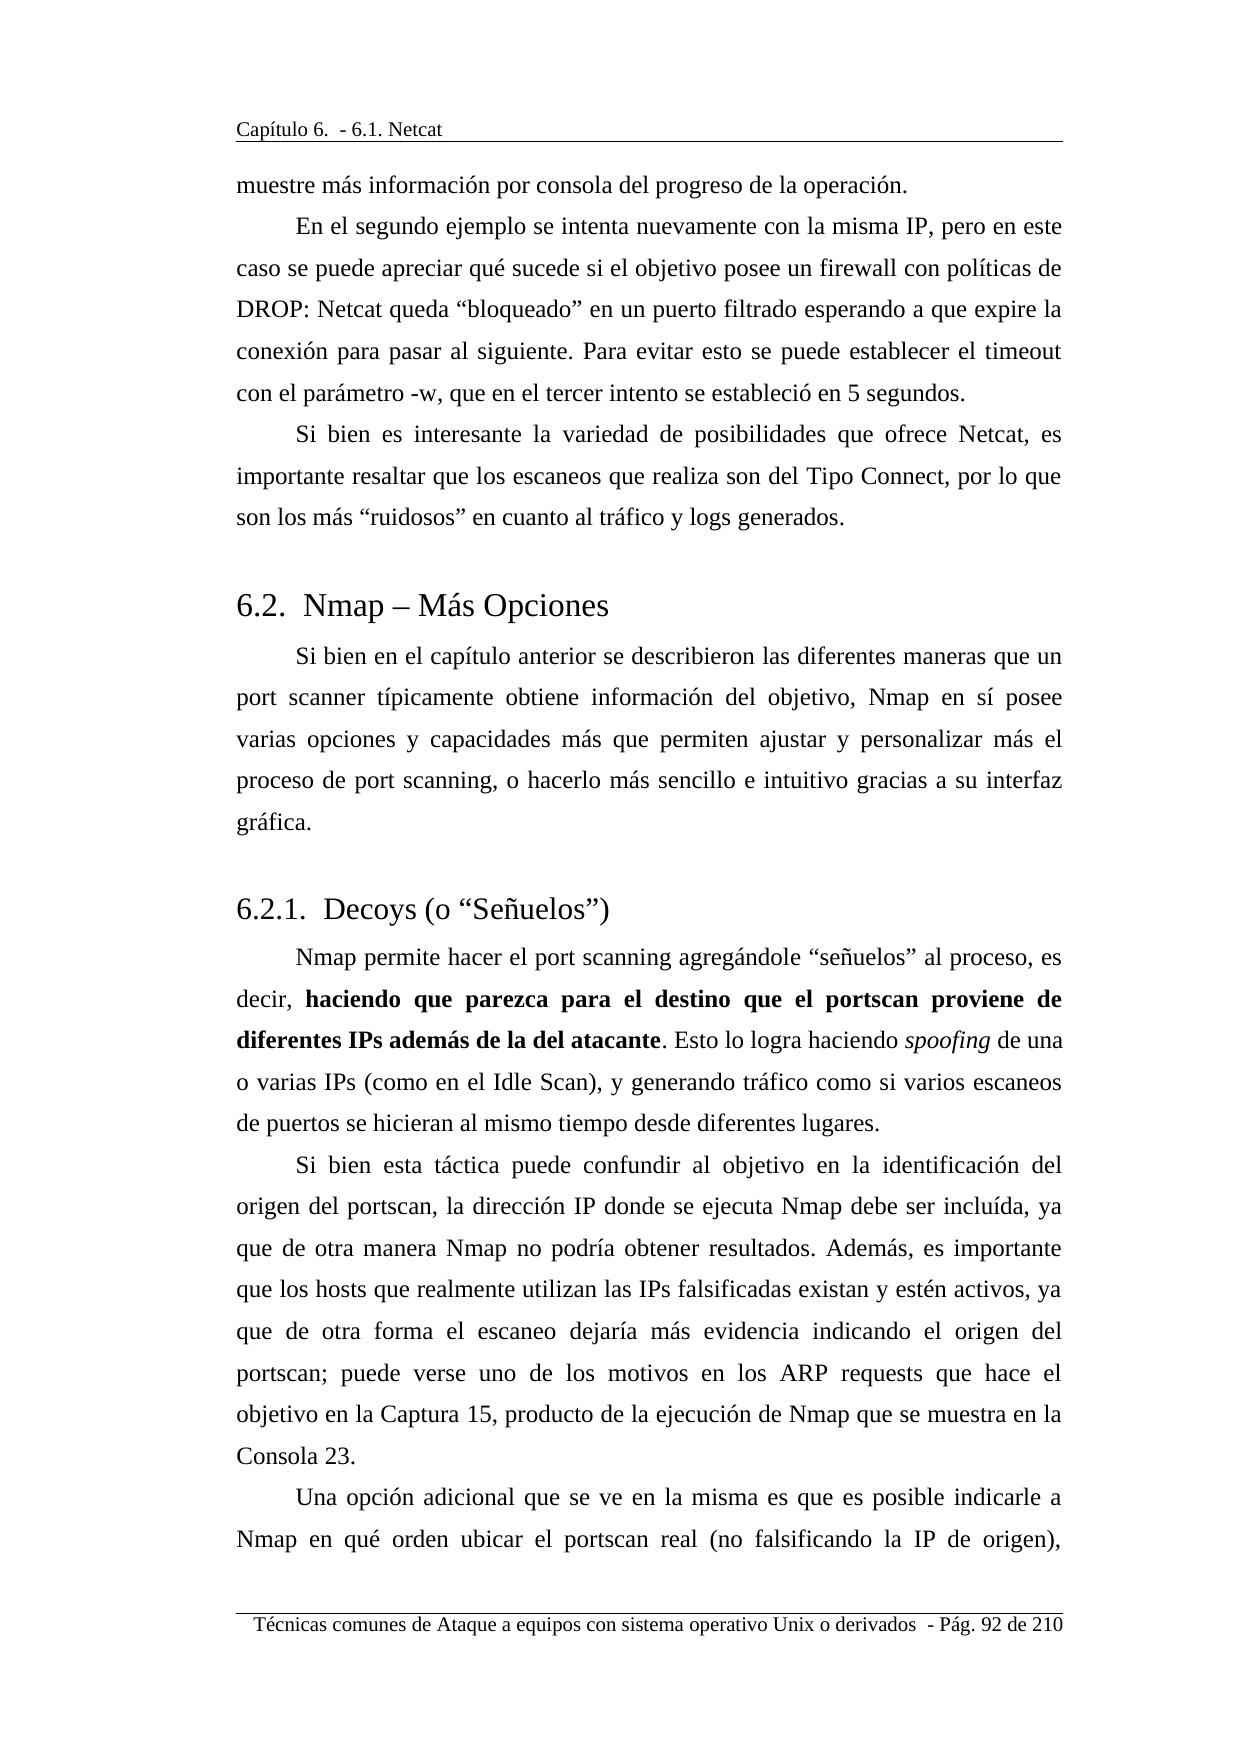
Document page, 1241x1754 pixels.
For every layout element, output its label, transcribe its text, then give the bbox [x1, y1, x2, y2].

text Una opción adicional que se ve en la misma es que es posible indicarle a Nmap en qué orden ubicar el portscan real (no falsificando la IP de origen), [236, 1483, 1063, 1553]
subtitle Nmap – Más Opciones [236, 587, 1063, 623]
text Si bien es interesante la variedad de posibilidades que ofrece Netcat, es importante resaltar que los escaneos que realiza son del Tipo Connect, por lo que son los más “ruidosos” en cuanto al tráfico y logs generados. [236, 420, 1063, 531]
text muestre más información por consola del progreso de la operación. [236, 171, 1063, 199]
text Si bien en el capítulo anterior se describieron las diferentes maneras que un port scanner típicamente obtiene información del objetivo, Nmap en sí posee varias opciones y capacidades más que permiten ajustar y personalizar más el proceso de port scanning, o hacerlo más sencillo e intuitivo gracias a su interfaz gráfica. [236, 642, 1063, 836]
text En el segundo ejemplo se intenta nuevamente con la misma IP, pero en este caso se puede apreciar qué sucede si el objetivo posee un firewall con políticas de DROP: Netcat queda “bloqueado” en un puerto filtrado esperando a que expire la conexión para pasar al siguiente. Para evitar esto se puede establecer el timeout con el parámetro -w, que en el tercer intento se estableció en 5 segundos. [236, 212, 1063, 406]
text Si bien esta táctica puede confundir al objetivo en la identificación del origen del portscan, la dirección IP donde se ejecuta Nmap debe ser incluída, ya que de otra manera Nmap no podría obtener resultados. Además, es importante que los hosts que realmente utilizan las IPs falsificadas existan y estén activos, ya que de otra forma el escaneo dejaría más evidencia indicando el origen del portscan; puede verse uno de los motivos en los ARP requests que hace el objetivo en la Captura 15, producto de la ejecución de Nmap que se muestra en la Consola 23. [236, 1151, 1063, 1469]
text Nmap permite hacer el port scanning agregándole “señuelos” al proceso, es decir, haciendo que parezca para el destino que el portscan proviene de diferentes IPs además de la del atacante. Esto lo logra haciendo spoofing de una o varias IPs (como en el Idle Scan), y generando tráfico como si varios escaneos de puertos se hicieran al mismo tiempo desde diferentes lugares. [236, 943, 1063, 1137]
subtitle Decoys (o “Señuelos”) [236, 891, 1063, 926]
